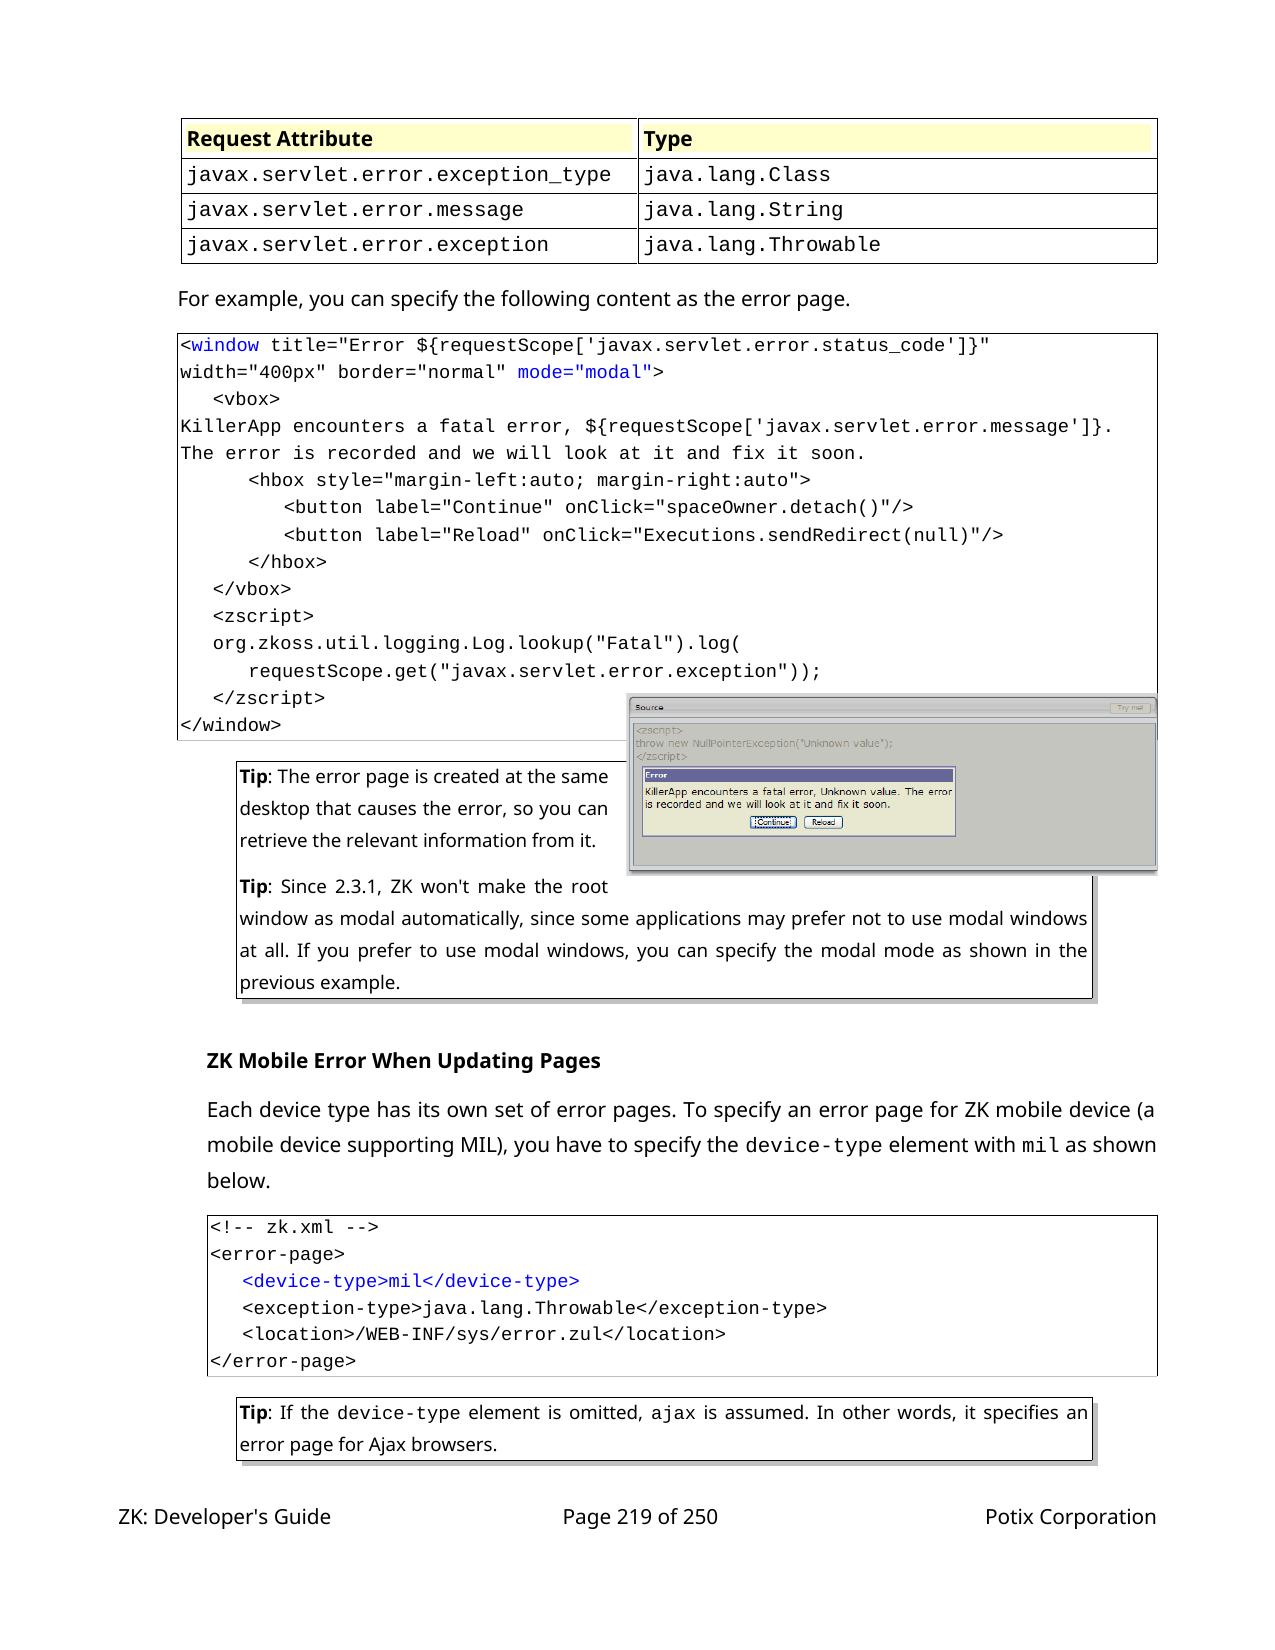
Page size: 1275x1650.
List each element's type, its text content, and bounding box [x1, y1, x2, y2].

table_cell java.lang.Throwable [639, 229, 1157, 263]
picture [626, 693, 1158, 876]
text <device-type>mil</device-type> <exception-type>java.lang.Throwable</exception-type> <location>/WEB-INF/sys/error.zul</location> </error-page> [208, 1269, 1157, 1376]
text <button label="Reload" onClick="Executions.sendRedirect(null)"/> [178, 522, 1157, 547]
text width="400px" border="normal" mode="modal"> [178, 360, 1157, 384]
text <zscript> [178, 604, 1157, 628]
table_cell java.lang.Class [639, 159, 1157, 193]
text org.zkoss.util.logging.Log.lookup("Fatal").log( [178, 631, 1157, 656]
text Each device type has its own set of error pages. To specify an error page for ZK mobile device (a mobile device supporting MIL), you have to specify the device-type element with mil as shown below. [207, 1095, 1157, 1194]
text <!-- zk.xml --> [208, 1216, 1157, 1239]
text <button label="Continue" onClick="spaceOwner.detach()"/> [178, 495, 1157, 519]
text </hbox> [178, 550, 1157, 574]
table_header Request Attribute [182, 119, 637, 158]
text <vbox> [178, 387, 1157, 411]
text <window title="Error ${requestScope['javax.servlet.error.status_code']}" [178, 334, 1157, 357]
text requestScope.get("javax.servlet.error.exception")); [178, 658, 1157, 683]
text <hbox style="margin-left:auto; margin-right:auto"> [178, 468, 1157, 492]
text KillerApp encounters a fatal error, ${requestScope['javax.servlet.error.message']}. The error is recorded and we will look at it and fix it soon. [178, 414, 1157, 465]
table_cell java.lang.String [639, 194, 1157, 228]
text </vbox> [178, 577, 1157, 601]
table_cell javax.servlet.error.exception_type [182, 159, 637, 193]
text Tip: If the device-type element is omitted, ajax is assumed. In other words, it specifies an error page for Ajax browsers. [237, 1398, 1092, 1460]
table_cell javax.servlet.error.exception [182, 229, 637, 263]
subtitle ZK Mobile Error When Updating Pages [207, 1046, 1157, 1074]
text Tip: Since 2.3.1, ZK won't make the root window as modal automatically, since some applications may prefer not to use modal windows at all. If you prefer to use modal windows, you can specify the modal mode as shown in the previous example. [237, 871, 1092, 998]
table_cell javax.servlet.error.message [182, 194, 637, 228]
text <error-page> [208, 1242, 1157, 1266]
text </zscript> [178, 686, 1157, 710]
text Tip: The error page is created at the same desktop that causes the error, so you can retrieve the relevant information from it. [237, 762, 626, 853]
text </window> [178, 713, 626, 740]
text For example, you can specify the following content as the error page. [177, 284, 1157, 312]
table_header Type [639, 119, 1157, 158]
